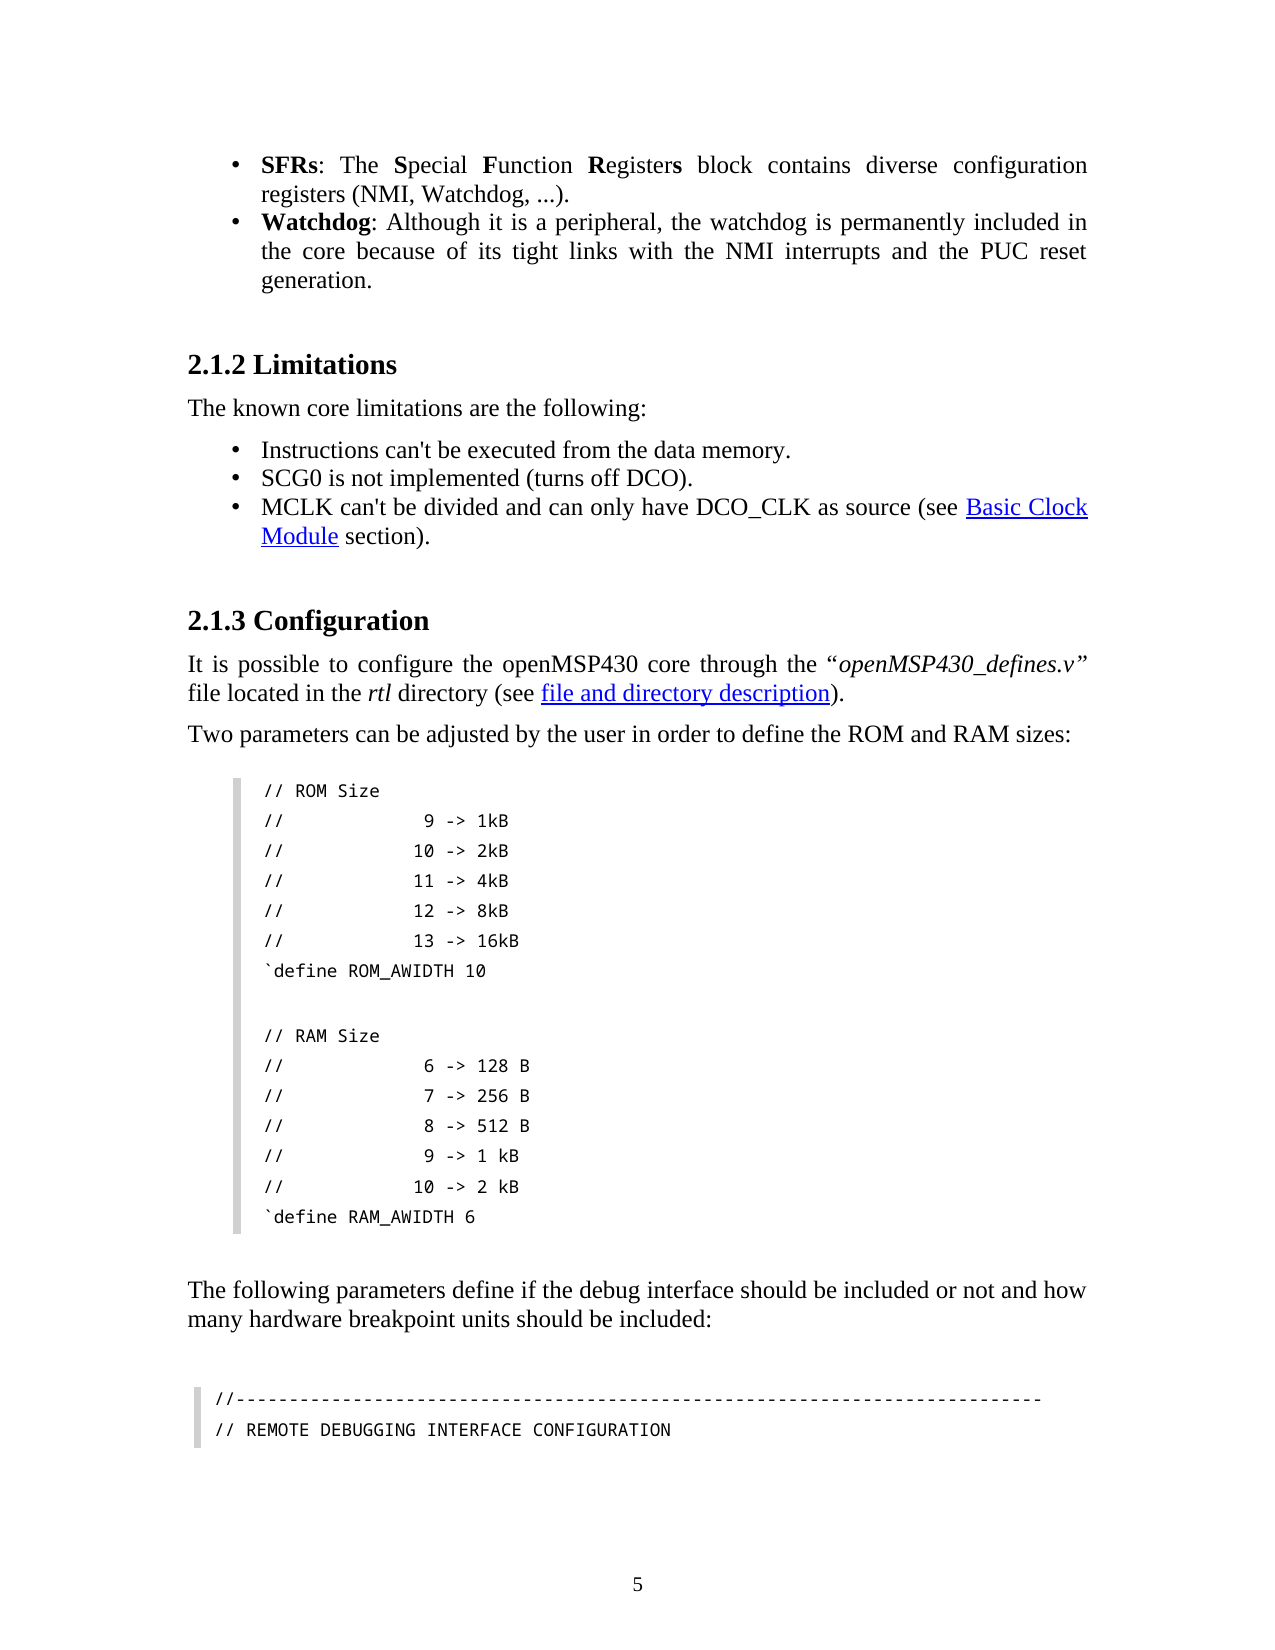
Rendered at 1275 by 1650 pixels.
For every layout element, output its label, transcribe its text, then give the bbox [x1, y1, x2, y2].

table_header //---------------------------------------------------------------------------- // REMOTE DEBUGGING INTERFACE CONFIGURATION [214, 1387, 1275, 1448]
text It is possible to configure the openMSP430 core through the “openMSP430_defines.v” file located in the rtl directory (see file and directory description). [187, 649, 1088, 707]
text 2.1.2 Limitations [187, 347, 1088, 381]
table_header [233, 778, 241, 1234]
table_header [187, 778, 233, 1234]
table_header [201, 1387, 214, 1448]
table_header [187, 1387, 194, 1448]
list MCLK can't be divided and can only have DCO_CLK as source (see Basic Clock Module section). [231, 492, 1088, 550]
list SCG0 is not implemented (turns off DCO). [231, 463, 1088, 492]
text The known core limitations are the following: [187, 393, 1088, 422]
table_header [241, 778, 263, 1234]
text 2.1.3 Configuration [187, 603, 1088, 637]
text The following parameters define if the debug interface should be included or not and how many hardware breakpoint units should be included: [187, 1276, 1088, 1333]
list Instructions can't be executed from the data memory. [231, 435, 1088, 463]
list Watchdog: Although it is a peripheral, the watchdog is permanently included in the core because of its tight links with the NMI interrupts and the PUC reset generation. [231, 207, 1088, 294]
table_header [194, 1387, 201, 1448]
table_header // ROM Size // 9 -> 1kB // 10 -> 2kB // 11 -> 4kB // 12 -> 8kB // 13 -> 16kB `define ROM_AWIDTH 10 // RAM Size // 6 -> 128 B // 7 -> 256 B // 8 -> 512 B // 9 -> 1 kB // 10 -> 2 kB `define RAM_AWIDTH 6 [263, 778, 607, 1234]
text Two parameters can be adjusted by the user in order to define the ROM and RAM sizes: [187, 719, 1088, 748]
list SFRs: The Special Function Registers block contains diverse configuration registers (NMI, Watchdog, ...). [231, 150, 1088, 207]
